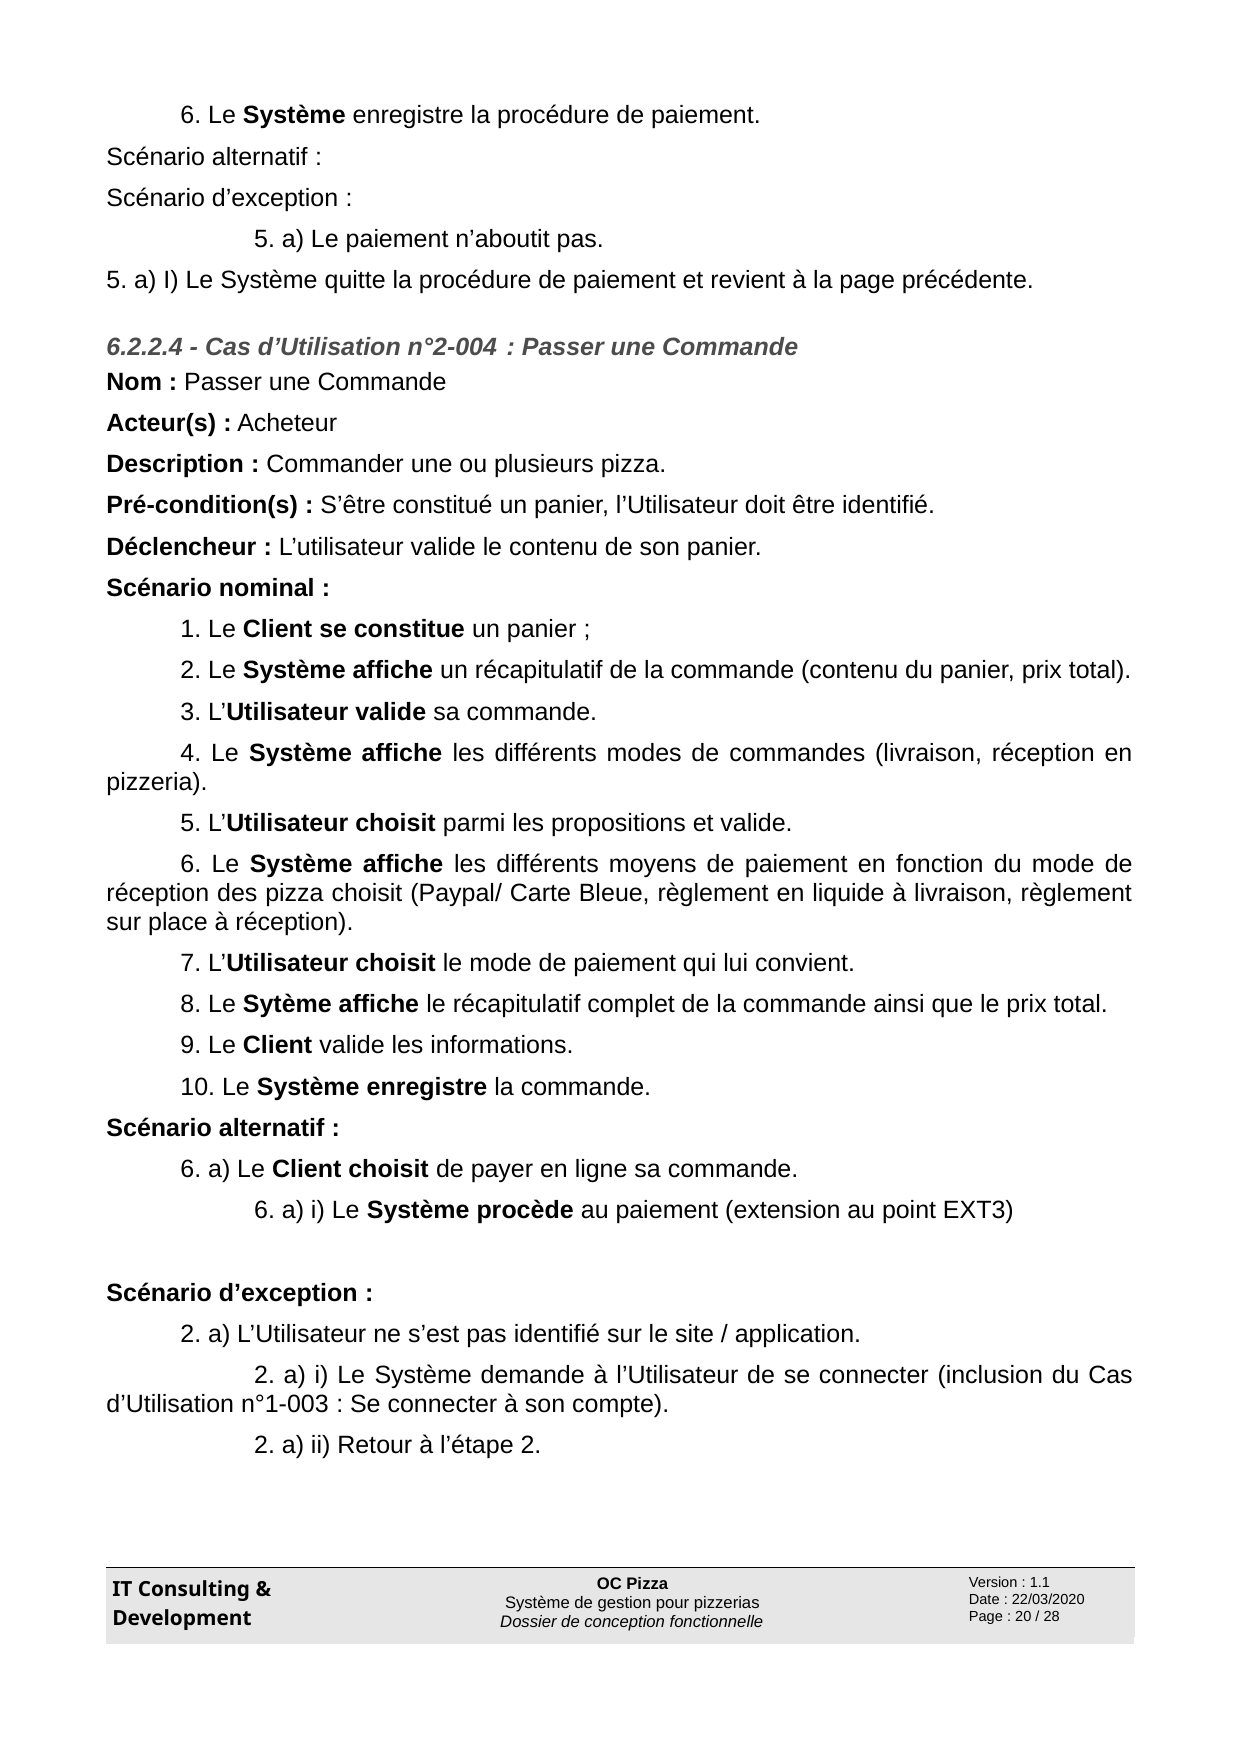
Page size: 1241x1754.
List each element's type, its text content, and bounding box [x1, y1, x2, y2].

text 2. a) ii) Retour à l’étape 2. [106, 1430, 1134, 1459]
text 6. a) i) Le Système procède au paiement (extension au point EXT3) [106, 1195, 1134, 1224]
text Scénario alternatif : [106, 1113, 1134, 1142]
text 5. a) Le paiement n’aboutit pas. [106, 224, 1134, 253]
text 10. Le Système enregistre la commande. [106, 1072, 1134, 1100]
text 8. Le Sytème affiche le récapitulatif complet de la commande ainsi que le prix total. [106, 989, 1134, 1018]
text 2. a) L’Utilisateur ne s’est pas identifié sur le site / application. [106, 1319, 1134, 1348]
text 3. L’Utilisateur valide sa commande. [106, 697, 1134, 725]
text 4. Le Système affiche les différents modes de commandes (livraison, réception en pizzeria). [106, 738, 1134, 795]
text Scénario d’exception : [106, 183, 1134, 212]
text Acteur(s) : Acheteur [106, 408, 1134, 437]
text 9. Le Client valide les informations. [106, 1030, 1134, 1059]
text 6. a) Le Client choisit de payer en ligne sa commande. [106, 1154, 1134, 1183]
text Déclencheur : L’utilisateur valide le contenu de son panier. [106, 532, 1134, 560]
text 2. Le Système affiche un récapitulatif de la commande (contenu du panier, prix total). [106, 655, 1134, 684]
subtitle Cas d’Utilisation n°2-004 : Passer une Commande [106, 332, 1134, 360]
text 1. Le Client se constitue un panier ; [106, 614, 1134, 643]
text 6. Le Système affiche les différents moyens de paiement en fonction du mode de réception des pizza choisit (Paypal/ Carte Bleue, règlement en liquide à livraison, règlement sur place à réception). [106, 849, 1134, 935]
text Description : Commander une ou plusieurs pizza. [106, 449, 1134, 478]
text 5. L’Utilisateur choisit parmi les propositions et valide. [106, 808, 1134, 837]
text Scénario alternatif : [106, 142, 1134, 170]
text Nom : Passer une Commande [106, 367, 1134, 395]
text Scénario nominal : [106, 573, 1134, 602]
text Pré-condition(s) : S’être constitué un panier, l’Utilisateur doit être identifié. [106, 490, 1134, 519]
text 7. L’Utilisateur choisit le mode de paiement qui lui convient. [106, 948, 1134, 977]
text 2. a) i) Le Système demande à l’Utilisateur de se connecter (inclusion du Cas d’Utilisation n°1-003 : Se connecter à son compte). [106, 1360, 1134, 1418]
text 5. a) I) Le Système quitte la procédure de paiement et revient à la page précédente. [106, 265, 1134, 294]
text 6. Le Système enregistre la procédure de paiement. [106, 100, 1134, 129]
text Scénario d’exception : [106, 1278, 1134, 1307]
